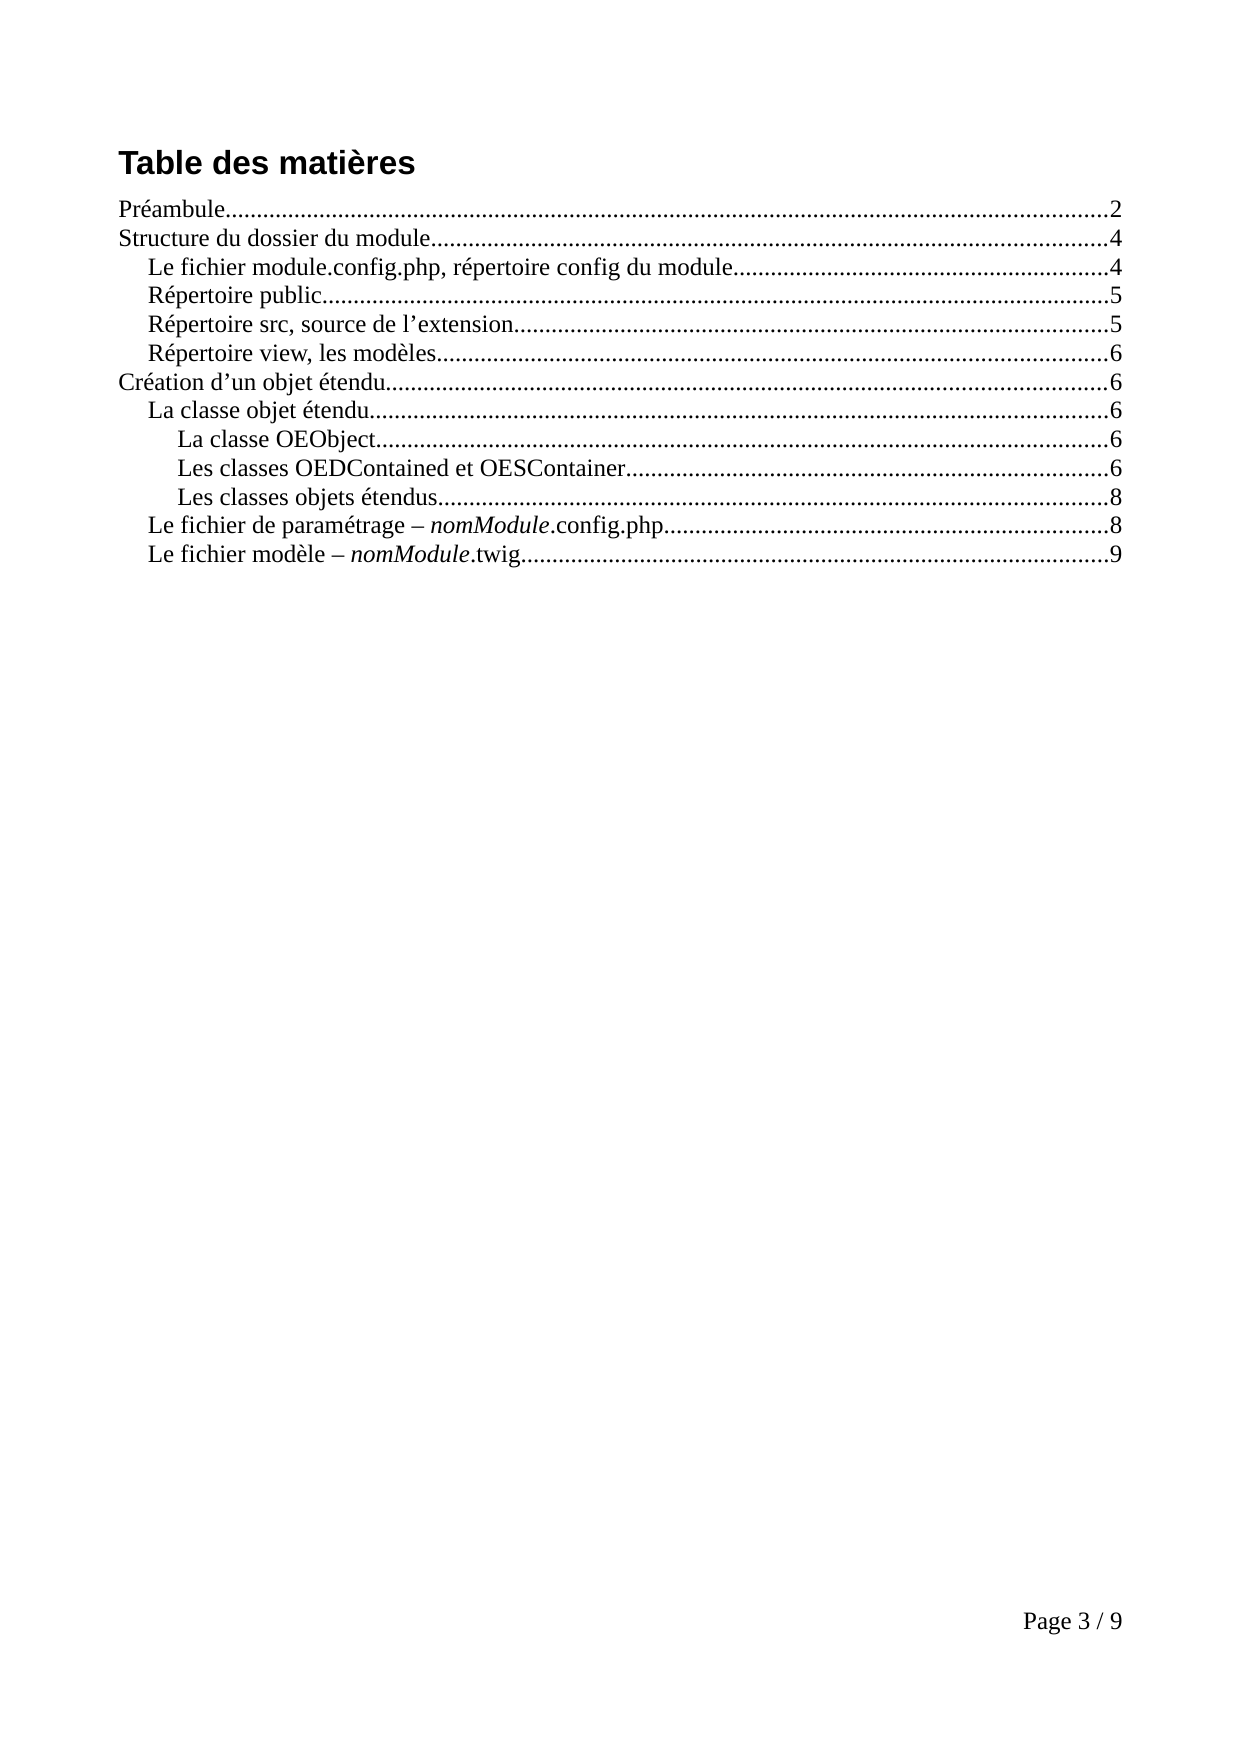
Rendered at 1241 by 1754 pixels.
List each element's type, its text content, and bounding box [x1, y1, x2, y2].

text Les classes OEDContained et OESContainer 6 [177, 453, 1122, 482]
text Préambule 2 [118, 194, 1122, 223]
text Répertoire src, source de l’extension 5 [148, 309, 1122, 338]
text Répertoire view, les modèles 6 [148, 338, 1122, 367]
text La classe objet étendu 6 [148, 395, 1122, 424]
text Le fichier de paramétrage – nomModule.config.php 8 [148, 510, 1122, 539]
text Structure du dossier du module 4 [118, 223, 1122, 252]
text Le fichier module.config.php, répertoire config du module 4 [148, 252, 1122, 280]
text Le fichier modèle – nomModule.twig 9 [148, 539, 1122, 568]
subtitle Table des matières [118, 143, 1122, 182]
text La classe OEObject 6 [177, 424, 1122, 453]
text Les classes objets étendus 8 [177, 482, 1122, 510]
text Répertoire public 5 [148, 280, 1122, 309]
text Création d’un objet étendu 6 [118, 367, 1122, 395]
